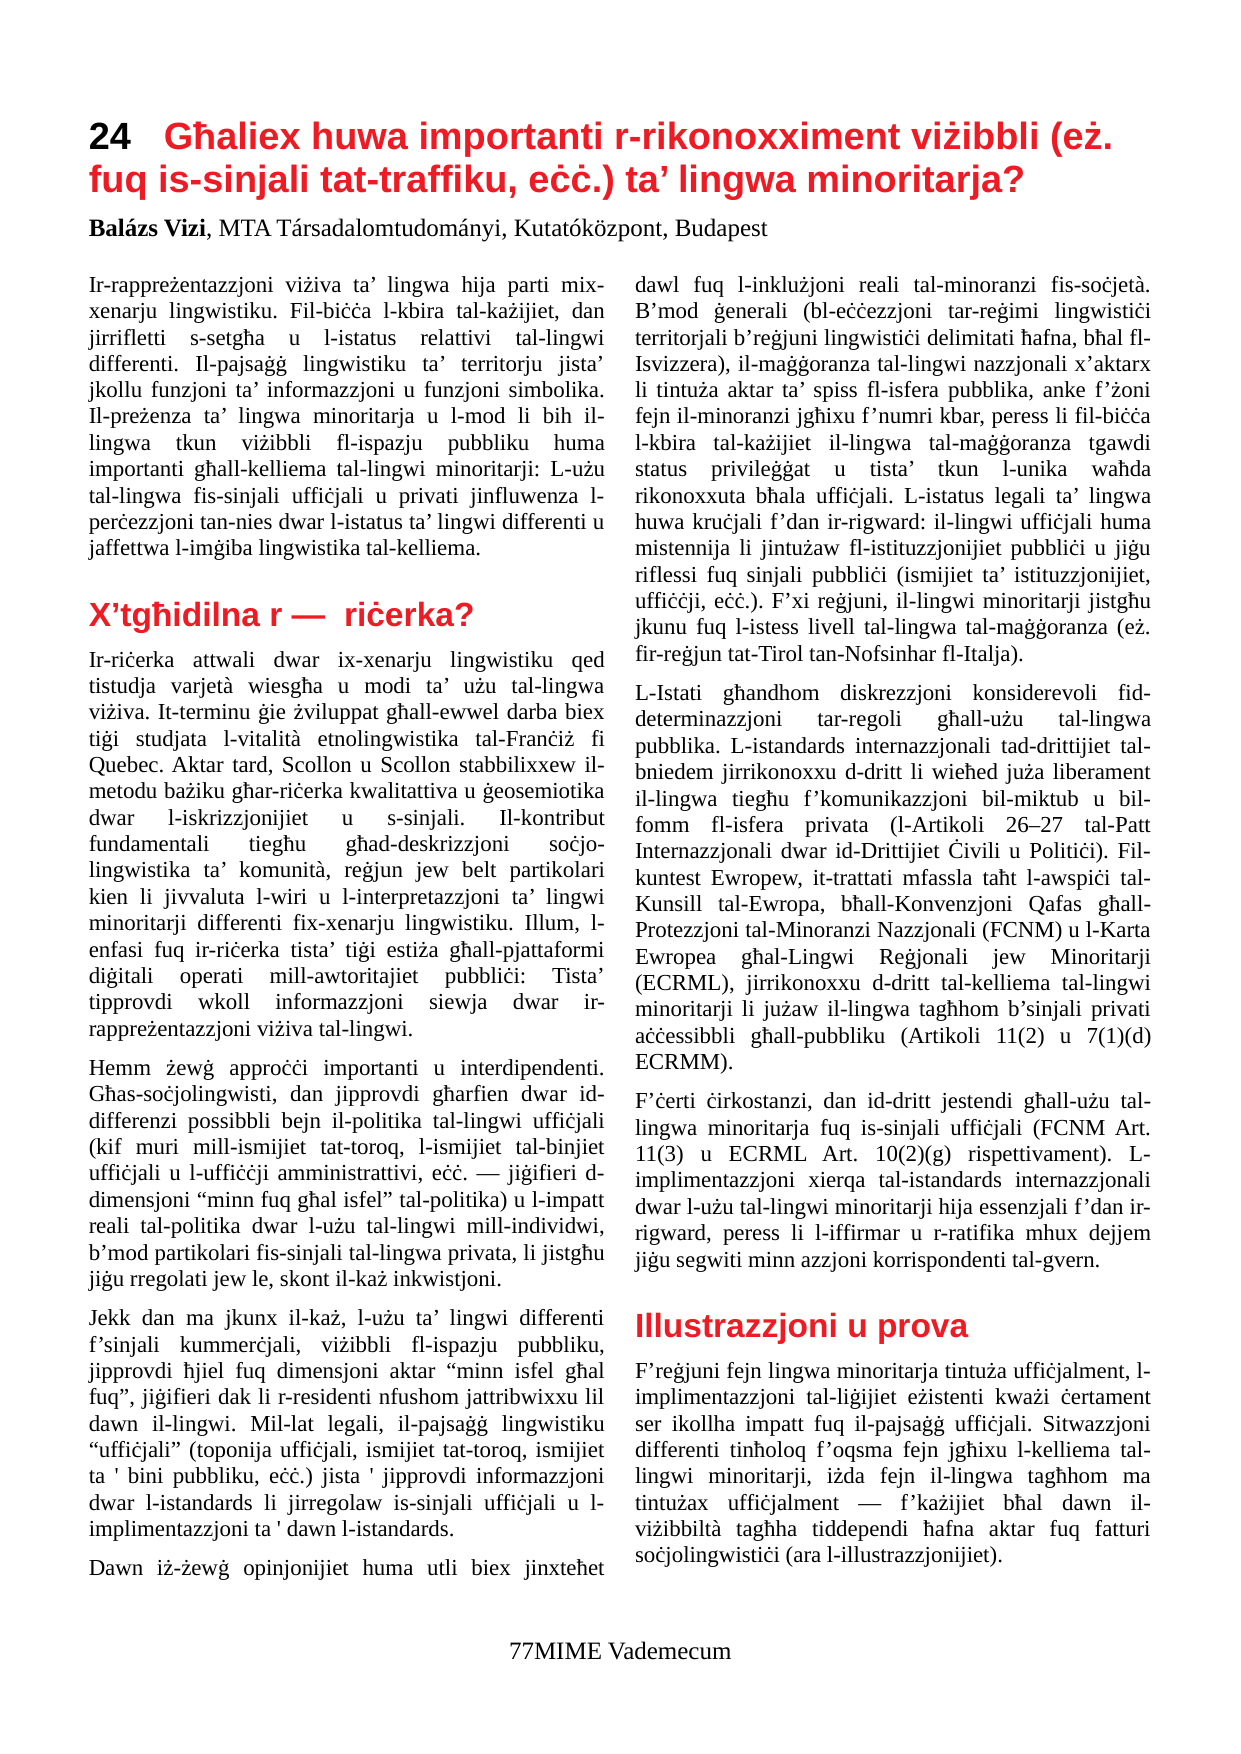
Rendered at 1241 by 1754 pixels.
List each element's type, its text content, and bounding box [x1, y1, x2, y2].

subtitle Għaliex huwa importanti r-rikonoxximent viżibbli (eż. fuq is-sinjali tat-traffiku, eċċ.) ta’ lingwa minoritarja? [88, 113, 1152, 201]
text Dawn iż-żewġ opinjonijiet huma utli biex jinxteħet [88, 1554, 605, 1581]
text Hemm żewġ approċċi importanti u interdipendenti. Għas-soċjolingwisti, dan jipprovdi għarfien dwar id-differenzi possibbli bejn il-politika tal-lingwi uffiċjali (kif muri mill-ismijiet tat-toroq, l-ismijiet tal-binjiet uffiċjali u l-uffiċċji amministrattivi, eċċ. — jiġifieri d-dimensjoni “minn fuq għal isfel” tal-politika) u l-impatt reali tal-politika dwar l-użu tal-lingwi mill-individwi, b’mod partikolari fis-sinjali tal-lingwa privata, li jistgħu jiġu rregolati jew le, skont il-każ inkwistjoni. [88, 1054, 605, 1291]
text F’reġjuni fejn lingwa minoritarja tintuża uffiċjalment, l-implimentazzjoni tal-liġijiet eżistenti kważi ċertament ser ikollha impatt fuq il-pajsaġġ uffiċjali. Sitwazzjoni differenti tinħoloq f’oqsma fejn jgħixu l-kelliema tal-lingwi minoritarji, iżda fejn il-lingwa tagħhom ma tintużax uffiċjalment — f’każijiet bħal dawn il-viżibbiltà tagħha tiddependi ħafna aktar fuq fatturi soċjolingwistiċi (ara l-illustrazzjonijiet). [635, 1357, 1152, 1568]
text Jekk dan ma jkunx il-każ, l-użu ta’ lingwi differenti f’sinjali kummerċjali, viżibbli fl-ispazju pubbliku, jipprovdi ħjiel fuq dimensjoni aktar “minn isfel għal fuq”, jiġifieri dak li r-residenti nfushom jattribwixxu lil dawn il-lingwi. Mil-lat legali, il-pajsaġġ lingwistiku “uffiċjali” (toponija uffiċjali, ismijiet tat-toroq, ismijiet ta ' bini pubbliku, eċċ.) jista ' jipprovdi informazzjoni dwar l-istandards li jirregolaw is-sinjali uffiċjali u l-implimentazzjoni ta ' dawn l-istandards. [88, 1304, 605, 1541]
text Balázs Vizi, MTA Társadalomtudományi, Kutatóközpont, Budapest [88, 213, 1152, 242]
text Ir-rappreżentazzjoni viżiva ta’ lingwa hija parti mix-xenarju lingwistiku. Fil-biċċa l-kbira tal-każijiet, dan jirrifletti s-setgħa u l-istatus relattivi tal-lingwi differenti. Il-pajsaġġ lingwistiku ta’ territorju jista’ jkollu funzjoni ta’ informazzjoni u funzjoni simbolika. Il-preżenza ta’ lingwa minoritarja u l-mod li bih il-lingwa tkun viżibbli fl-ispazju pubbliku huma importanti għall-kelliema tal-lingwi minoritarji: L-użu tal-lingwa fis-sinjali uffiċjali u privati jinfluwenza l-perċezzjoni tan-nies dwar l-istatus ta’ lingwi differenti u jaffettwa l-imġiba lingwistika tal-kelliema. [88, 271, 605, 561]
subtitle Illustrazzjoni u prova [635, 1306, 1152, 1344]
text Ir-riċerka attwali dwar ix-xenarju lingwistiku qed tistudja varjetà wiesgħa u modi ta’ użu tal-lingwa viżiva. It-terminu ġie żviluppat għall-ewwel darba biex tiġi studjata l-vitalità etnolingwistika tal-Franċiż fi Quebec. Aktar tard, Scollon u Scollon stabbilixxew il-metodu bażiku għar-riċerka kwalitattiva u ġeosemiotika dwar l-iskrizzjonijiet u s-sinjali. Il-kontribut fundamentali tiegħu għad-deskrizzjoni soċjo-lingwistika ta’ komunità, reġjun jew belt partikolari kien li jivvaluta l-wiri u l-interpretazzjoni ta’ lingwi minoritarji differenti fix-xenarju lingwistiku. Illum, l-enfasi fuq ir-riċerka tista’ tiġi estiża għall-pjattaformi diġitali operati mill-awtoritajiet pubbliċi: Tista’ tipprovdi wkoll informazzjoni siewja dwar ir-rappreżentazzjoni viżiva tal-lingwi. [88, 646, 605, 1041]
subtitle X’tgħidilna r — ​ riċerka? [88, 594, 605, 633]
text F’ċerti ċirkostanzi, dan id-dritt jestendi għall-użu tal-lingwa minoritarja fuq is-sinjali uffiċjali (FCNM Art. 11(3) u ECRML Art. 10(2)(g) rispettivament). L-implimentazzjoni xierqa tal-istandards internazzjonali dwar l-użu tal-lingwi minoritarji hija essenzjali f’dan ir-rigward, peress li l-iffirmar u r-ratifika mhux dejjem jiġu segwiti minn azzjoni korrispondenti tal-gvern. [635, 1087, 1152, 1272]
text dawl fuq l-inklużjoni reali tal-minoranzi fis-soċjetà. B’mod ġenerali (bl-eċċezzjoni tar-reġimi lingwistiċi territorjali b’reġjuni lingwistiċi delimitati ħafna, bħal fl-Isvizzera), il-maġġoranza tal-lingwi nazzjonali x’aktarx li tintuża aktar ta’ spiss fl-isfera pubblika, anke f’żoni fejn il-minoranzi jgħixu f’numri kbar, peress li fil-biċċa l-kbira tal-każijiet il-lingwa tal-maġġoranza tgawdi status privileġġat u tista’ tkun l-unika waħda rikonoxxuta bħala uffiċjali. L-istatus legali ta’ lingwa huwa kruċjali f’dan ir-rigward: il-lingwi uffiċjali huma mistennija li jintużaw fl-istituzzjonijiet pubbliċi u jiġu riflessi fuq sinjali pubbliċi (ismijiet ta’ istituzzjonijiet, uffiċċji, eċċ.). F’xi reġjuni, il-lingwi minoritarji jistgħu jkunu fuq l-istess livell tal-lingwa tal-maġġoranza (eż. fir-reġjun tat-Tirol tan-Nofsinhar fl-Italja). [635, 271, 1152, 666]
text L-Istati għandhom diskrezzjoni konsiderevoli fid-determinazzjoni tar-regoli għall-użu tal-lingwa pubblika. L-istandards internazzjonali tad-drittijiet tal-bniedem jirrikonoxxu d-dritt li wieħed juża liberament il-lingwa tiegħu f’komunikazzjoni bil-miktub u bil-fomm fl-isfera privata (l-Artikoli 26–27 tal-Patt Internazzjonali dwar id-Drittijiet Ċivili u Politiċi). Fil-kuntest Ewropew, it-trattati mfassla taħt l-awspiċi tal-Kunsill tal-Ewropa, bħall-Konvenzjoni Qafas għall-Protezzjoni tal-Minoranzi Nazzjonali (FCNM) u l-Karta Ewropea għal-Lingwi Reġjonali jew Minoritarji (ECRML), jirrikonoxxu d-dritt tal-kelliema tal-lingwi minoritarji li jużaw il-lingwa tagħhom b’sinjali privati aċċessibbli għall-pubbliku (Artikoli 11(2) u 7(1)(d) ECRMM). [635, 679, 1152, 1074]
